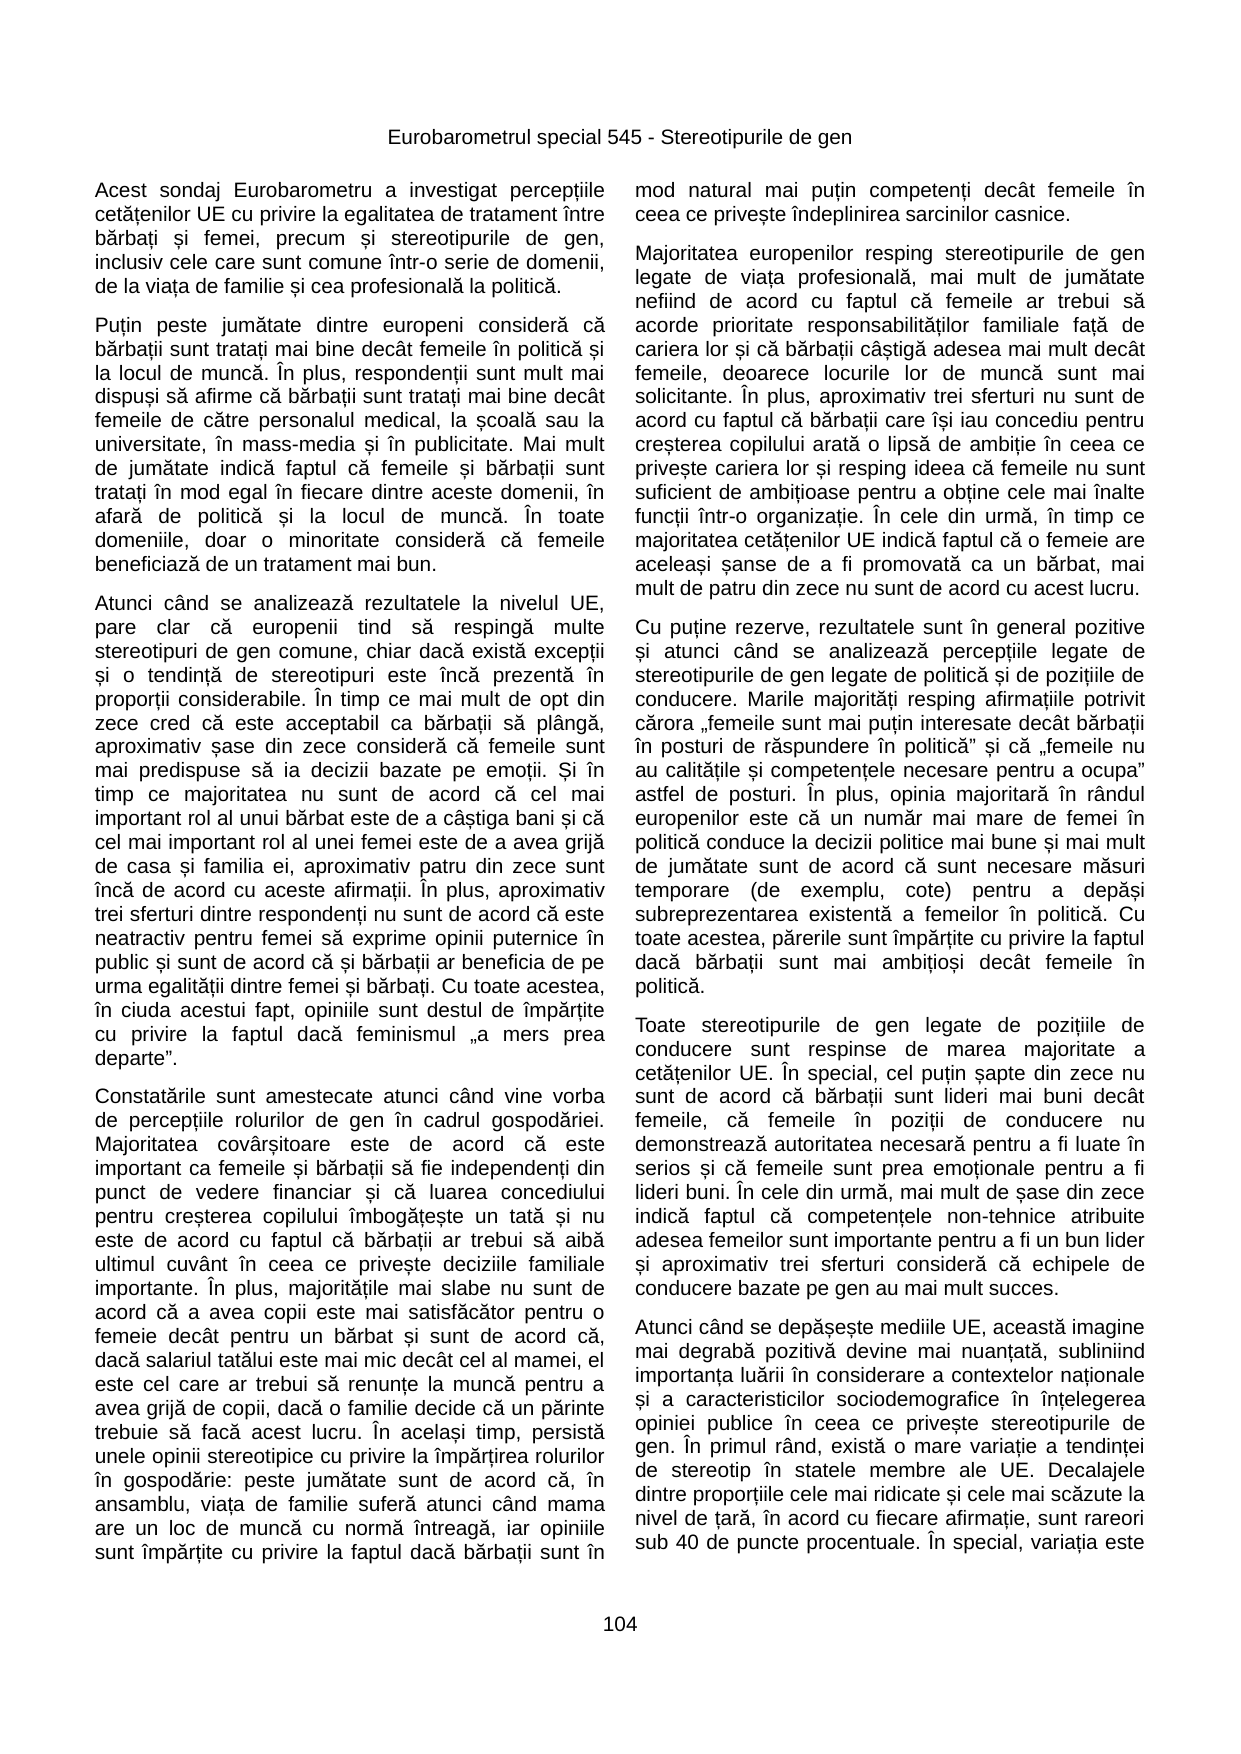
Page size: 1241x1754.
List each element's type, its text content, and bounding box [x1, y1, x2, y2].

text Cu puține rezerve, rezultatele sunt în general pozitive și atunci când se analizează percepțiile legate de stereotipurile de gen legate de politică și de pozițiile de conducere. Marile majorități resping afirmațiile potrivit cărora „femeile sunt mai puțin interesate decât bărbații în posturi de răspundere în politică” și că „femeile nu au calitățile și competențele necesare pentru a ocupa” astfel de posturi. În plus, opinia majoritară în rândul europenilor este că un număr mai mare de femei în politică conduce la decizii politice mai bune și mai mult de jumătate sunt de acord că sunt necesare măsuri temporare (de exemplu, cote) pentru a depăși subreprezentarea existentă a femeilor în politică. Cu toate acestea, părerile sunt împărțite cu privire la faptul dacă bărbații sunt mai ambițioși decât femeile în politică. [635, 614, 1146, 998]
text Puțin peste jumătate dintre europeni consideră că bărbații sunt tratați mai bine decât femeile în politică și la locul de muncă. În plus, respondenții sunt mult mai dispuși să afirme că bărbații sunt tratați mai bine decât femeile de către personalul medical, la școală sau la universitate, în mass-media și în publicitate. Mai mult de jumătate indică faptul că femeile și bărbații sunt tratați în mod egal în fiecare dintre aceste domenii, în afară de politică și la locul de muncă. În toate domeniile, doar o minoritate consideră că femeile beneficiază de un tratament mai bun. [94, 312, 605, 576]
text Acest sondaj Eurobarometru a investigat percepțiile cetățenilor UE cu privire la egalitatea de tratament între bărbați și femei, precum și stereotipurile de gen, inclusiv cele care sunt comune într-o serie de domenii, de la viața de familie și cea profesională la politică. [94, 178, 605, 298]
text Atunci când se analizează rezultatele la nivelul UE, pare clar că europenii tind să respingă multe stereotipuri de gen comune, chiar dacă există excepții și o tendință de stereotipuri este încă prezentă în proporții considerabile. În timp ce mai mult de opt din zece cred că este acceptabil ca bărbații să plângă, aproximativ șase din zece consideră că femeile sunt mai predispuse să ia decizii bazate pe emoții. Și în timp ce majoritatea nu sunt de acord că cel mai important rol al unui bărbat este de a câștiga bani și că cel mai important rol al unei femei este de a avea grijă de casa și familia ei, aproximativ patru din zece sunt încă de acord cu aceste afirmații. În plus, aproximativ trei sferturi dintre respondenți nu sunt de acord că este neatractiv pentru femei să exprime opinii puternice în public și sunt de acord că și bărbații ar beneficia de pe urma egalității dintre femei și bărbați. Cu toate acestea, în ciuda acestui fapt, opiniile sunt destul de împărțite cu privire la faptul dacă feminismul „a mers prea departe”. [94, 591, 605, 1070]
text Constatările sunt amestecate atunci când vine vorba de percepțiile rolurilor de gen în cadrul gospodăriei. Majoritatea covârșitoare este de acord că este important ca femeile și bărbații să fie independenți din punct de vedere financiar și că luarea concediului pentru creșterea copilului îmbogățește un tată și nu este de acord cu faptul că bărbații ar trebui să aibă ultimul cuvânt în ceea ce privește deciziile familiale importante. În plus, majoritățile mai slabe nu sunt de acord că a avea copii este mai satisfăcător pentru o femeie decât pentru un bărbat și sunt de acord că, dacă salariul tatălui este mai mic decât cel al mamei, el este cel care ar trebui să renunțe la muncă pentru a avea grijă de copii, dacă o familie decide că un părinte trebuie să facă acest lucru. În același timp, persistă unele opinii stereotipice cu privire la împărțirea rolurilor în gospodărie: peste jumătate sunt de acord că, în ansamblu, viața de familie suferă atunci când mama are un loc de muncă cu normă întreagă, iar opiniile sunt împărțite cu privire la faptul dacă bărbații sunt în [94, 1084, 605, 1563]
text Atunci când se depășește mediile UE, această imagine mai degrabă pozitivă devine mai nuanțată, subliniind importanța luării în considerare a contextelor naționale și a caracteristicilor sociodemografice în înțelegerea opiniei publice în ceea ce privește stereotipurile de gen. În primul rând, există o mare variație a tendinței de stereotip în statele membre ale UE. Decalajele dintre proporțiile cele mai ridicate și cele mai scăzute la nivel de țară, în acord cu fiecare afirmație, sunt rareori sub 40 de puncte procentuale. În special, variația este [635, 1314, 1146, 1554]
text mod natural mai puțin competenți decât femeile în ceea ce privește îndeplinirea sarcinilor casnice. [635, 178, 1146, 226]
text Majoritatea europenilor resping stereotipurile de gen legate de viața profesională, mai mult de jumătate nefiind de acord cu faptul că femeile ar trebui să acorde prioritate responsabilităților familiale față de cariera lor și că bărbații câștigă adesea mai mult decât femeile, deoarece locurile lor de muncă sunt mai solicitante. În plus, aproximativ trei sferturi nu sunt de acord cu faptul că bărbații care își iau concediu pentru creșterea copilului arată o lipsă de ambiție în ceea ce privește cariera lor și resping ideea că femeile nu sunt suficient de ambițioase pentru a obține cele mai înalte funcții într-o organizație. În cele din urmă, în timp ce majoritatea cetățenilor UE indică faptul că o femeie are aceleași șanse de a fi promovată ca un bărbat, mai mult de patru din zece nu sunt de acord cu acest lucru. [635, 241, 1146, 600]
text Toate stereotipurile de gen legate de pozițiile de conducere sunt respinse de marea majoritate a cetățenilor UE. În special, cel puțin șapte din zece nu sunt de acord că bărbații sunt lideri mai buni decât femeile, că femeile în poziții de conducere nu demonstrează autoritatea necesară pentru a fi luate în serios și că femeile sunt prea emoționale pentru a fi lideri buni. În cele din urmă, mai mult de șase din zece indică faptul că competențele non-tehnice atribuite adesea femeilor sunt importante pentru a fi un bun lider și aproximativ trei sferturi consideră că echipele de conducere bazate pe gen au mai mult succes. [635, 1012, 1146, 1300]
